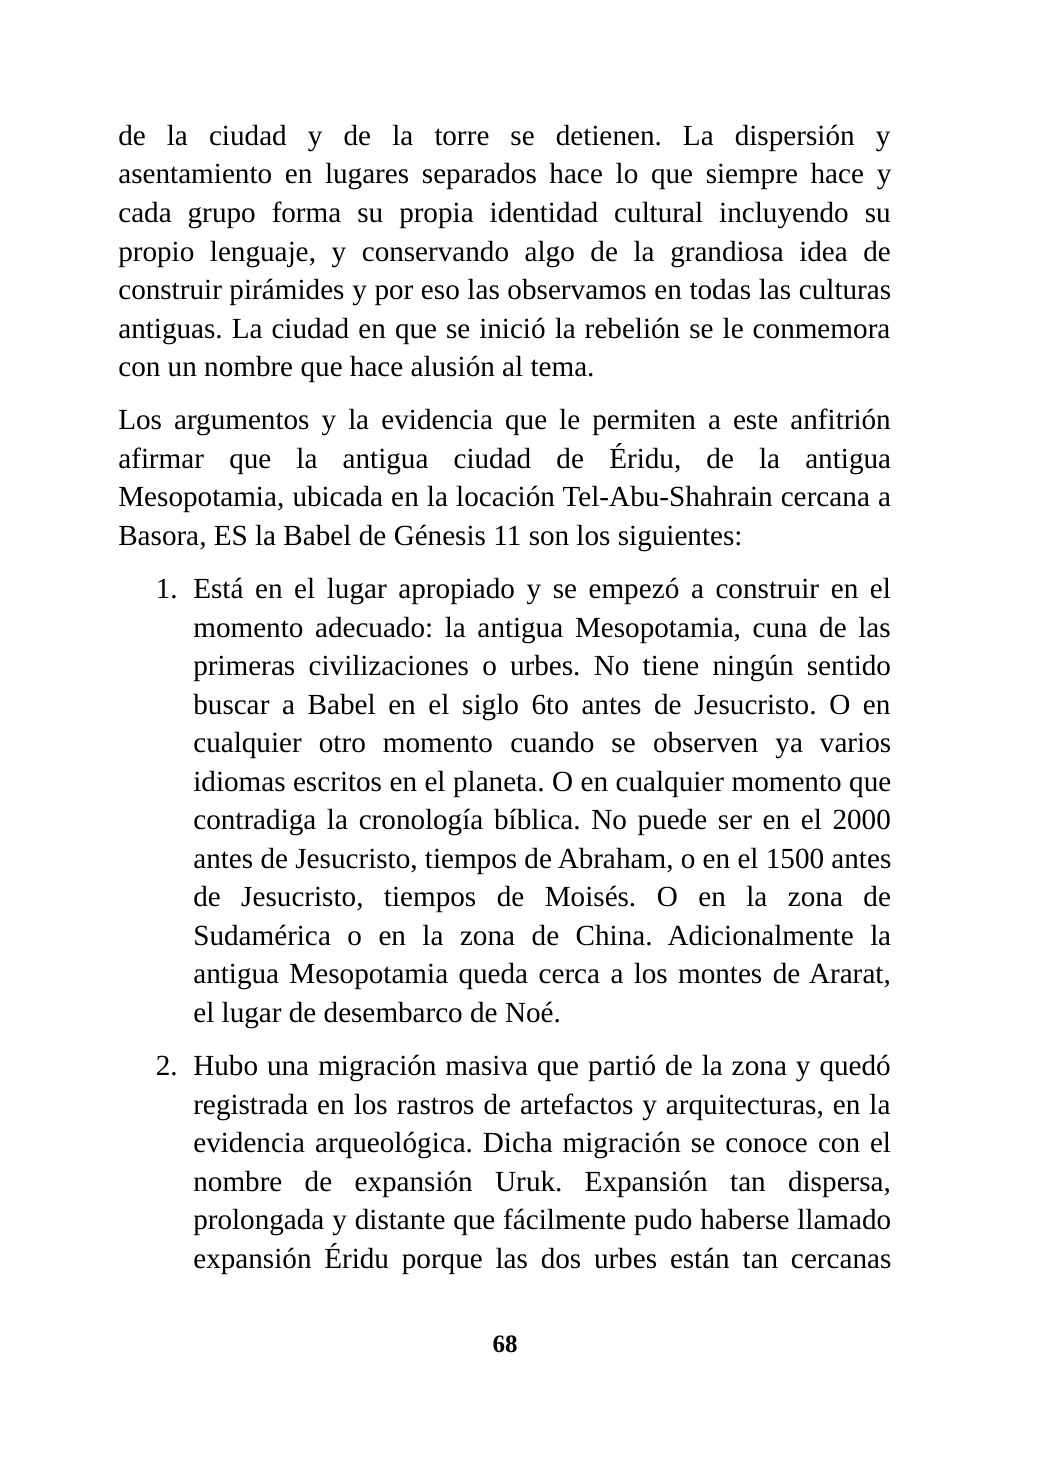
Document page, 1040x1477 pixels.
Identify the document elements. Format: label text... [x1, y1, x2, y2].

list Está en el lugar apropiado y se empezó a construir en el momento adecuado: la antigua Mesopotamia, cuna de las primeras civilizaciones o urbes. No tiene ningún sentido buscar a Babel en el siglo 6to antes de Jesucristo. O en cualquier otro momento cuando se observen ya varios idiomas escritos en el planeta. O en cualquier momento que contradiga la cronología bíblica. No puede ser en el 2000 antes de Jesucristo, tiempos de Abraham, o en el 1500 antes de Jesucristo, tiempos de Moisés. O en la zona de Sudamérica o en la zona de China. Adicionalmente la antigua Mesopotamia queda cerca a los montes de Ararat, el lugar de desembarco de Noé. [156, 571, 892, 1029]
text de la ciudad y de la torre se detienen. La dispersión y asentamiento en lugares separados hace lo que siempre hace y cada grupo forma su propia identidad cultural incluyendo su propio lenguaje, y conservando algo de la grandiosa idea de construir pirámides y por eso las observamos en todas las culturas antiguas. La ciudad en que se inició la rebelión se le conmemora con un nombre que hace alusión al tema. [118, 118, 892, 383]
list Hubo una migración masiva que partió de la zona y quedó registrada en los rastros de artefactos y arquitecturas, en la evidencia arqueológica. Dicha migración se conoce con el nombre de expansión Uruk. Expansión tan dispersa, prolongada y distante que fácilmente pudo haberse llamado expansión Éridu porque las dos urbes están tan cercanas [156, 1048, 892, 1274]
text Los argumentos y la evidencia que le permiten a este anfitrión afirmar que la antigua ciudad de Éridu, de la antigua Mesopotamia, ubicada en la locación Tel-Abu-Shahrain cercana a Basora, ES la Babel de Génesis 11 son los siguientes: [118, 402, 892, 552]
